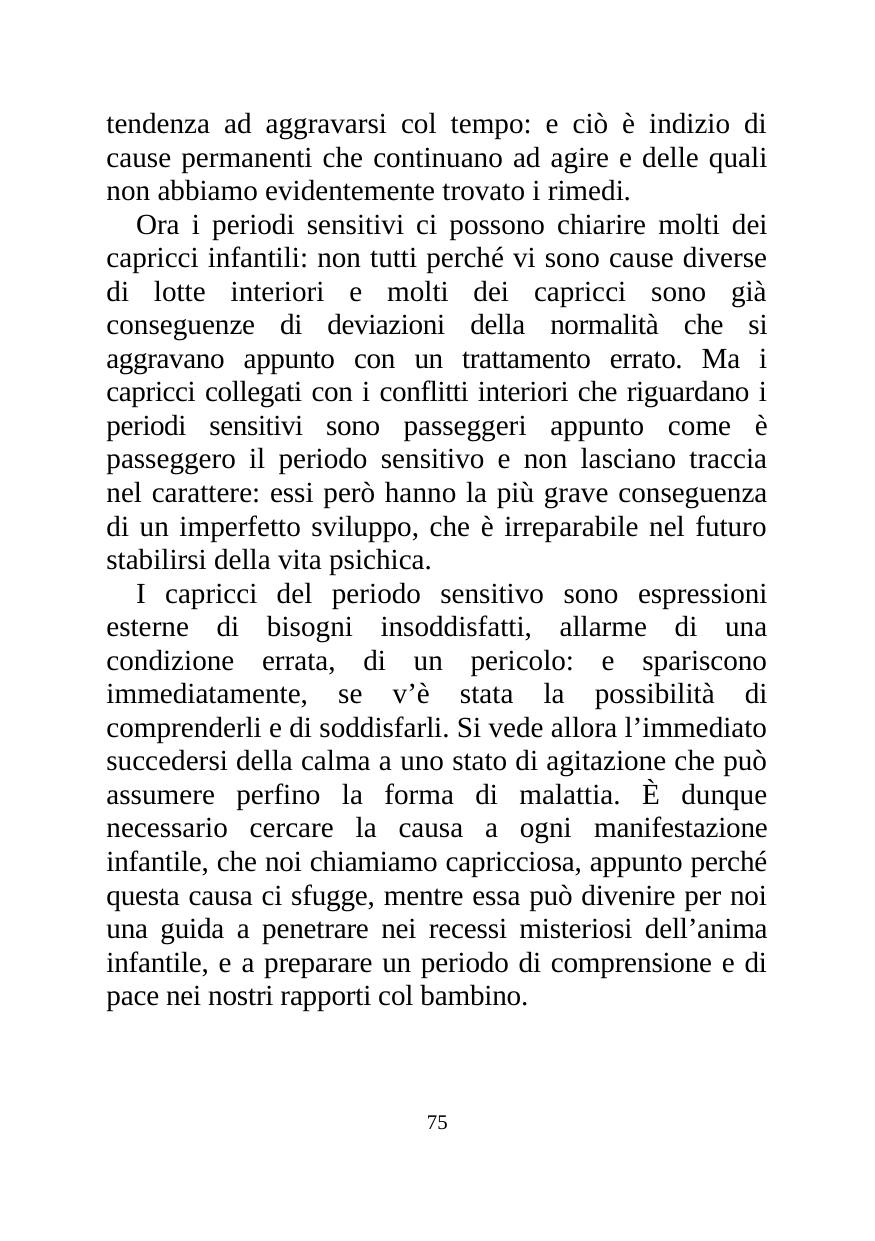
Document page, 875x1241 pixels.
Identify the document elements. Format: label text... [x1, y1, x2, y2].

text tendenza ad aggravarsi col tempo: e ciò è indizio di cause permanenti che continuano ad agire e delle quali non abbiamo evidentemente trovato i rimedi. [106, 106, 768, 207]
text Ora i periodi sensitivi ci possono chiarire molti dei capricci infantili: non tutti perché vi sono cause diverse di lotte interiori e molti dei capricci sono già conseguenze di deviazioni della normalità che si aggravano appunto con un trattamento errato. Ma i capricci collegati con i conflitti interiori che riguardano i periodi sensitivi sono passeggeri appunto come è passeggero il periodo sensitivo e non lasciano traccia nel carattere: essi però hanno la più grave conseguenza di un imperfetto sviluppo, che è irreparabile nel futuro stabilirsi della vita psichica. [106, 207, 768, 576]
text I capricci del periodo sensitivo sono espressioni esterne di bisogni insoddisfatti, allarme di una condizione errata, di un pericolo: e spariscono immediatamente, se v’è stata la possibilità di comprenderli e di soddisfarli. Si vede allora l’immediato succedersi della calma a uno stato di agitazione che può assumere perfino la forma di malattia. È dunque necessario cercare la causa a ogni manifestazione infantile, che noi chiamiamo capricciosa, appunto perché questa causa ci sfugge, mentre essa può divenire per noi una guida a penetrare nei recessi misteriosi dell’anima infantile, e a preparare un periodo di comprensione e di pace nei nostri rapporti col bambino. [106, 576, 768, 1012]
